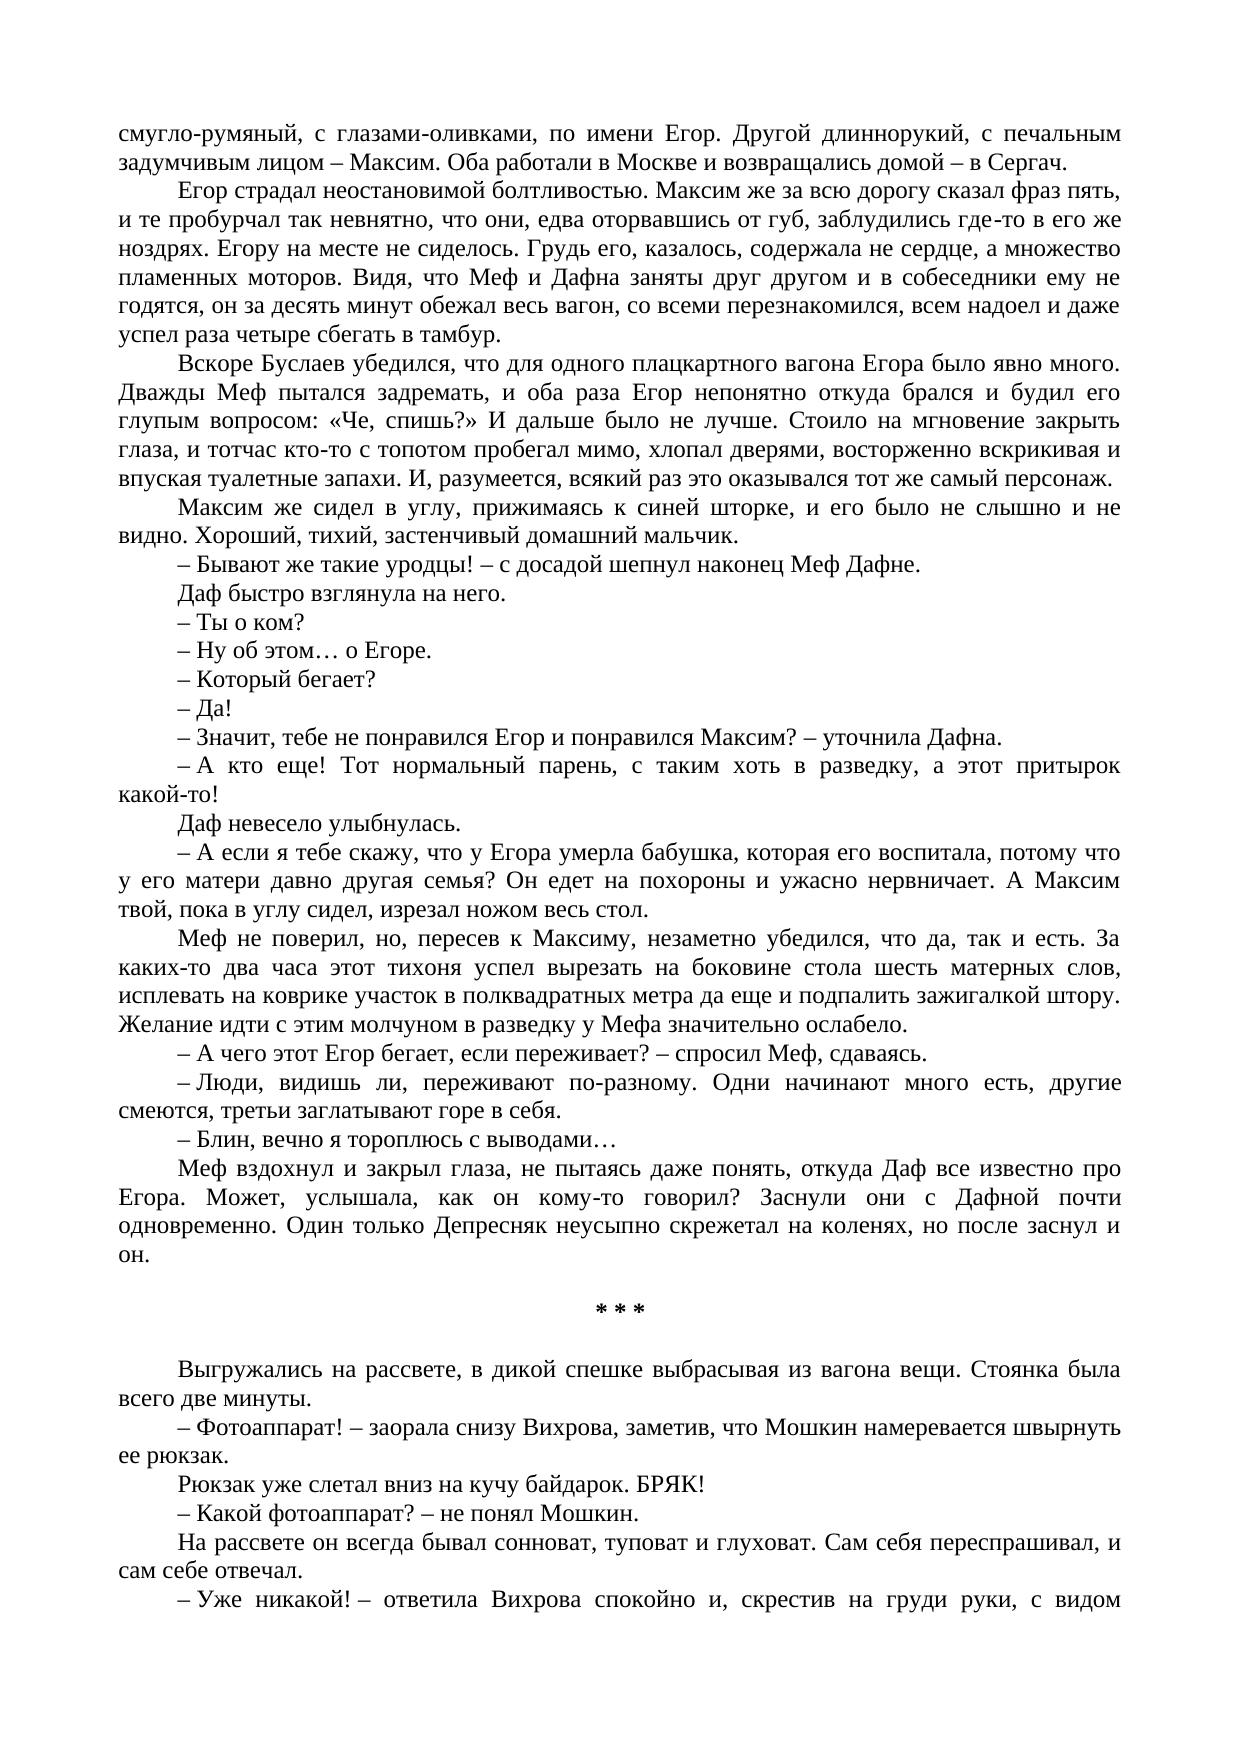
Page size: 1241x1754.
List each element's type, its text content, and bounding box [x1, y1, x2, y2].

text Рюкзак уже слетал вниз на кучу байдарок. БРЯК! [118, 1469, 1122, 1498]
text – Ну об этом… о Егоре. [118, 636, 1122, 664]
text Егор страдал неостановимой болтливостью. Максим же за всю дорогу сказал фраз пять, и те пробурчал так невнятно, что они, едва оторвавшись от губ, заблудились где‑то в его же ноздрях. Егору на месте не сиделось. Грудь его, казалось, содержала не сердце, а множество пламенных моторов. Видя, что Меф и Дафна заняты друг другом и в собеседники ему не годятся, он за десять минут обежал весь вагон, со всеми перезнакомился, всем надоел и даже успел раза четыре сбегать в тамбур. [118, 176, 1122, 348]
text – Какой фотоаппарат? – не понял Мошкин. [118, 1498, 1122, 1527]
text Вскоре Буслаев убедился, что для одного плацкартного вагона Егора было явно много. Дважды Меф пытался задремать, и оба раза Егор непонятно откуда брался и будил его глупым вопросом: «Че, спишь?» И дальше было не лучше. Стоило на мгновение закрыть глаза, и тотчас кто‑то с топотом пробегал мимо, хлопал дверями, восторженно вскрикивая и впуская туалетные запахи. И, разумеется, всякий раз это оказывался тот же самый персонаж. [118, 348, 1122, 492]
text смугло‑румяный, с глазами‑оливками, по имени Егор. Другой длиннорукий, с печальным задумчивым лицом – Максим. Оба работали в Москве и возвращались домой – в Сергач. [118, 118, 1122, 176]
text Меф вздохнул и закрыл глаза, не пытаясь даже понять, откуда Даф все известно про Егора. Может, услышала, как он кому‑то говорил? Заснули они с Дафной почти одновременно. Один только Депресняк неусыпно скрежетал на коленях, но после заснул и он. [118, 1153, 1122, 1268]
text Выгружались на рассвете, в дикой спешке выбрасывая из вагона вещи. Стоянка была всего две минуты. [118, 1354, 1122, 1412]
subtitle * * * [118, 1297, 1122, 1326]
text Максим же сидел в углу, прижимаясь к синей шторке, и его было не слышно и не видно. Хороший, тихий, застенчивый домашний мальчик. [118, 492, 1122, 549]
text – Значит, тебе не понравился Егор и понравился Максим? – уточнила Дафна. [118, 722, 1122, 751]
text На рассвете он всегда бывал сонноват, туповат и глуховат. Сам себя переспрашивал, и сам себе отвечал. [118, 1527, 1122, 1584]
text – Фотоаппарат! – заорала снизу Вихрова, заметив, что Мошкин намеревается швырнуть ее рюкзак. [118, 1412, 1122, 1469]
text Даф быстро взглянула на него. [118, 578, 1122, 607]
text – Блин, вечно я тороплюсь с выводами… [118, 1124, 1122, 1153]
text – Который бегает? [118, 664, 1122, 693]
text – Уже никакой! – ответила Вихрова спокойно и, скрестив на груди руки, с видом [118, 1584, 1122, 1613]
text – Люди, видишь ли, переживают по‑разному. Одни начинают много есть, другие смеются, третьи заглатывают горе в себя. [118, 1067, 1122, 1124]
text Меф не поверил, но, пересев к Максиму, незаметно убедился, что да, так и есть. За каких‑то два часа этот тихоня успел вырезать на боковине стола шесть матерных слов, исплевать на коврике участок в полквадратных метра да еще и подпалить зажигалкой штору. Желание идти с этим молчуном в разведку у Мефа значительно ослабело. [118, 923, 1122, 1038]
text – А если я тебе скажу, что у Егора умерла бабушка, которая его воспитала, потому что у его матери давно другая семья? Он едет на похороны и ужасно нервничает. А Максим твой, пока в углу сидел, изрезал ножом весь стол. [118, 837, 1122, 923]
text Даф невесело улыбнулась. [118, 808, 1122, 837]
text – А кто еще! Тот нормальный парень, с таким хоть в разведку, а этот притырок какой‑то! [118, 751, 1122, 808]
text – А чего этот Егор бегает, если переживает? – спросил Меф, сдаваясь. [118, 1038, 1122, 1067]
text – Да! [118, 693, 1122, 722]
text – Бывают же такие уродцы! – с досадой шепнул наконец Меф Дафне. [118, 549, 1122, 578]
text – Ты о ком? [118, 607, 1122, 636]
